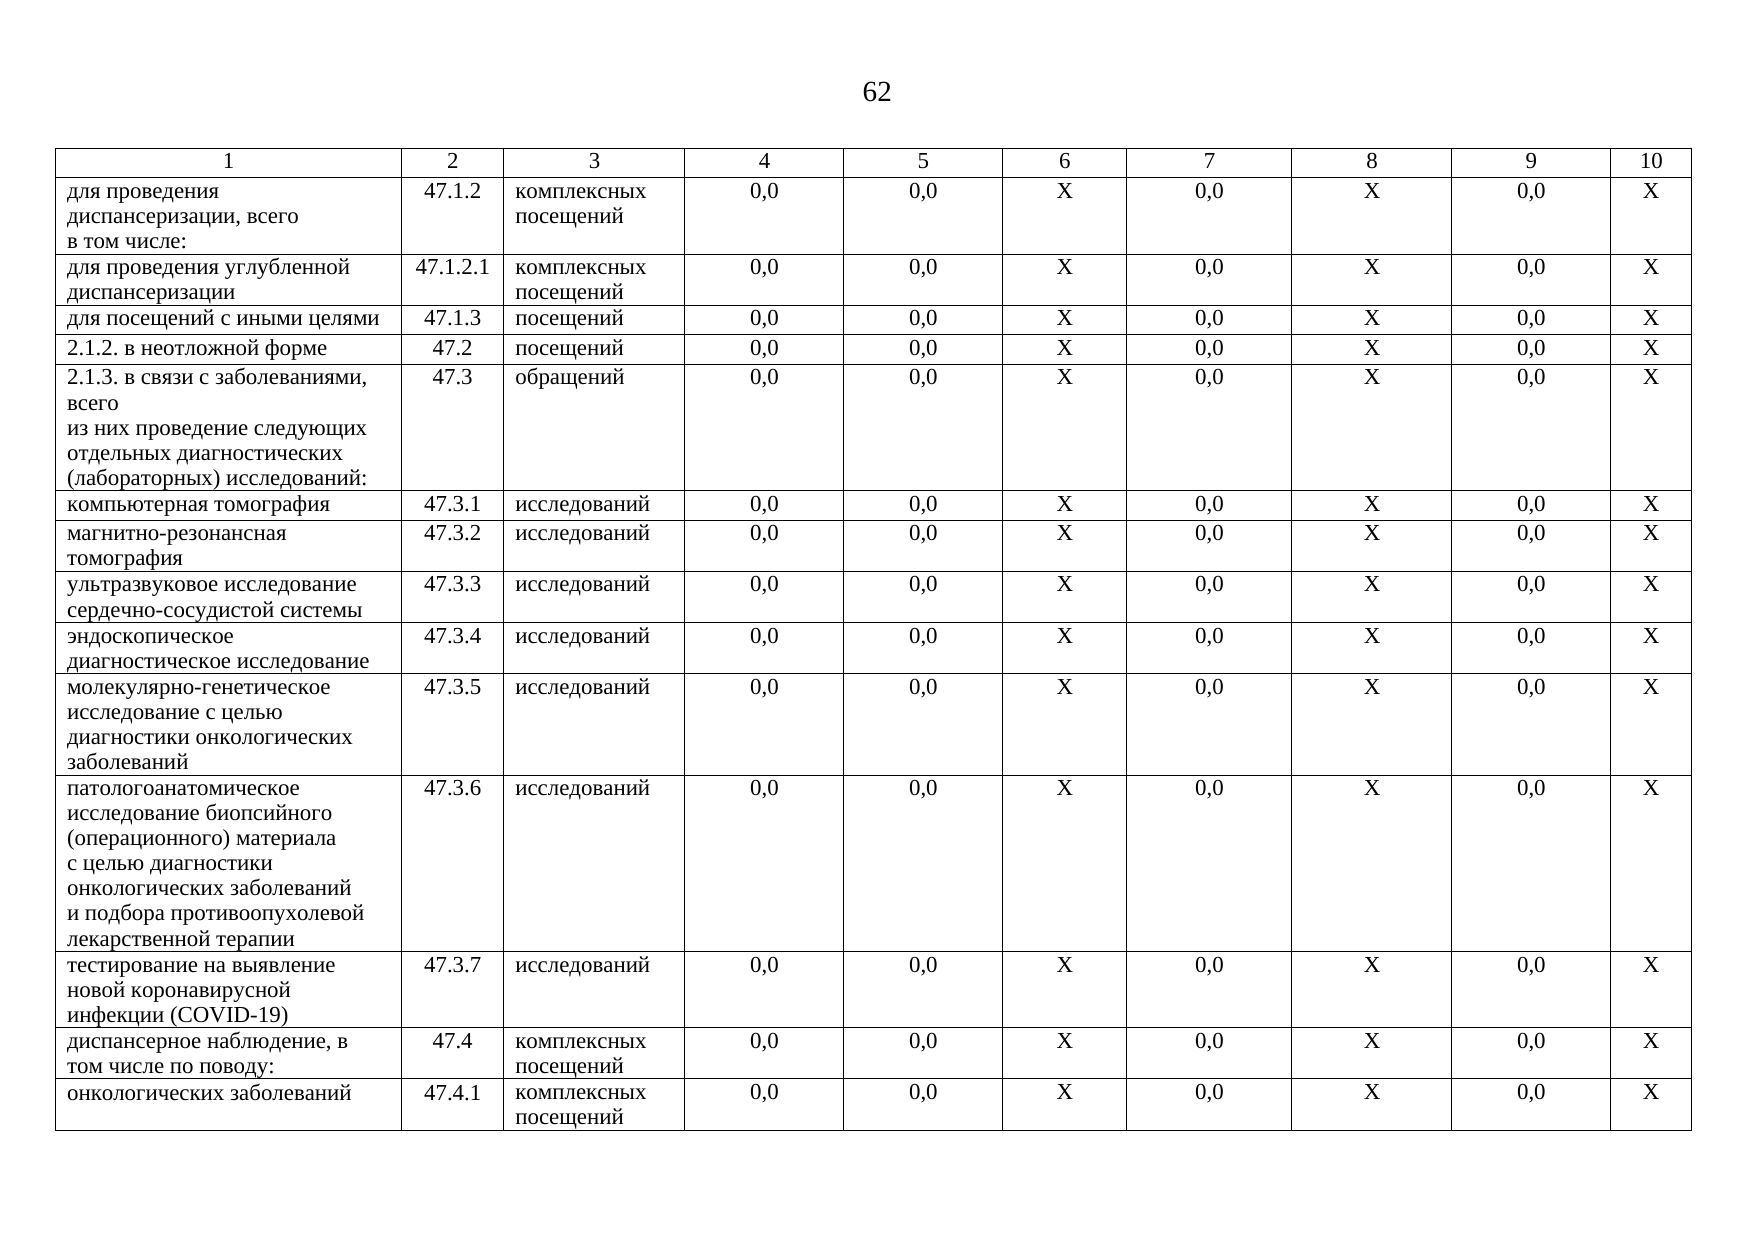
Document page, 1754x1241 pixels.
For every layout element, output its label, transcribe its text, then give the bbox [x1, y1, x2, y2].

table_cell Х [1611, 335, 1691, 364]
table_cell для проведения углубленной диспансеризации [56, 255, 401, 304]
table_cell Х [1003, 623, 1126, 673]
table_cell 47.3.2 [402, 521, 503, 571]
table_cell Х [1611, 674, 1691, 774]
table_cell Х [1003, 306, 1126, 334]
table_cell Х [1611, 1028, 1691, 1078]
table_cell Х [1611, 255, 1691, 304]
table_cell Х [1003, 952, 1126, 1027]
table_header 3 [504, 149, 684, 177]
table_cell Х [1611, 1079, 1691, 1129]
table_cell Х [1003, 674, 1126, 774]
table_cell Х [1292, 623, 1451, 673]
table_cell 0,0 [1127, 776, 1291, 951]
table_cell 47.3.5 [402, 674, 503, 774]
table_cell 0,0 [1452, 255, 1610, 304]
table_cell ультразвуковое исследование сердечно-сосудистой системы [56, 572, 401, 622]
table_cell 0,0 [1452, 572, 1610, 622]
table_cell 0,0 [685, 1028, 843, 1078]
table_cell Х [1003, 1079, 1126, 1129]
table_cell 0,0 [685, 365, 843, 490]
table_cell исследований [504, 491, 684, 520]
table_cell 0,0 [685, 521, 843, 571]
table_cell 0,0 [685, 776, 843, 951]
table_cell 47.2 [402, 335, 503, 364]
table_cell 0,0 [1452, 521, 1610, 571]
table_cell 0,0 [1127, 178, 1291, 253]
table_cell Х [1611, 521, 1691, 571]
table_cell исследований [504, 521, 684, 571]
table_cell исследований [504, 623, 684, 673]
table_cell 0,0 [1127, 952, 1291, 1027]
table_header 1 [56, 149, 401, 177]
table_cell 0,0 [685, 255, 843, 304]
table_cell для проведения диспансеризации, всего в том числе: [56, 178, 401, 253]
table_cell Х [1292, 491, 1451, 520]
table_cell Х [1003, 335, 1126, 364]
table_header 8 [1292, 149, 1451, 177]
table_cell 0,0 [1127, 674, 1291, 774]
table_cell Х [1611, 572, 1691, 622]
table_cell Х [1292, 365, 1451, 490]
table_cell 0,0 [1127, 521, 1291, 571]
table_cell онкологических заболеваний [56, 1079, 401, 1129]
table_cell 0,0 [844, 776, 1002, 951]
table_cell 0,0 [1452, 1079, 1610, 1129]
table_cell 0,0 [1127, 491, 1291, 520]
table_cell 0,0 [685, 952, 843, 1027]
table_cell посещений [504, 335, 684, 364]
table_header 9 [1452, 149, 1610, 177]
table_cell Х [1611, 178, 1691, 253]
table_cell комплексных посещений [504, 178, 684, 253]
table_cell 0,0 [1452, 335, 1610, 364]
table_cell исследований [504, 674, 684, 774]
table_cell комплексных посещений [504, 255, 684, 304]
table_header 2 [402, 149, 503, 177]
table_cell Х [1003, 491, 1126, 520]
table_cell Х [1611, 365, 1691, 490]
table_cell Х [1003, 178, 1126, 253]
table_cell 47.3.3 [402, 572, 503, 622]
table_cell Х [1003, 572, 1126, 622]
table_cell 0,0 [1127, 623, 1291, 673]
table_cell 47.3.7 [402, 952, 503, 1027]
table_cell 47.3 [402, 365, 503, 490]
table_cell 0,0 [844, 1079, 1002, 1129]
table_cell 0,0 [844, 178, 1002, 253]
table_cell 0,0 [844, 255, 1002, 304]
table_cell Х [1292, 255, 1451, 304]
table_cell 0,0 [685, 306, 843, 334]
table_cell 0,0 [1452, 491, 1610, 520]
table_cell 2.1.2. в неотложной форме [56, 335, 401, 364]
table_cell Х [1292, 521, 1451, 571]
table_cell Х [1292, 1079, 1451, 1129]
table_cell 0,0 [685, 572, 843, 622]
table_header 5 [844, 149, 1002, 177]
table_cell Х [1003, 521, 1126, 571]
table_cell Х [1292, 1028, 1451, 1078]
table_cell 0,0 [844, 491, 1002, 520]
table_cell 47.1.2 [402, 178, 503, 253]
table_cell Х [1003, 1028, 1126, 1078]
table_cell Х [1611, 623, 1691, 673]
table_cell Х [1292, 572, 1451, 622]
table_cell 47.4 [402, 1028, 503, 1078]
table_cell 0,0 [844, 306, 1002, 334]
table_cell 0,0 [685, 335, 843, 364]
table_cell 0,0 [844, 952, 1002, 1027]
table_cell Х [1611, 491, 1691, 520]
table_cell 0,0 [685, 178, 843, 253]
table_cell 0,0 [1127, 306, 1291, 334]
table_cell 0,0 [844, 1028, 1002, 1078]
table_cell 0,0 [844, 335, 1002, 364]
table_cell патологоанатомическое исследование биопсийного (операционного) материала с целью диагностики онкологических заболеваний и подбора противоопухолевой лекарственной терапии [56, 776, 401, 951]
table_cell 0,0 [1127, 365, 1291, 490]
table_cell 0,0 [1127, 572, 1291, 622]
table_cell Х [1292, 674, 1451, 774]
table_cell Х [1611, 306, 1691, 334]
table_cell 0,0 [685, 674, 843, 774]
table_cell 0,0 [1452, 306, 1610, 334]
table_cell 47.3.4 [402, 623, 503, 673]
table_cell 0,0 [1127, 1028, 1291, 1078]
table_cell комплексных посещений [504, 1028, 684, 1078]
table_cell 0,0 [685, 491, 843, 520]
table_header 6 [1003, 149, 1126, 177]
table_cell Х [1292, 178, 1451, 253]
table_cell 0,0 [844, 674, 1002, 774]
table_cell посещений [504, 306, 684, 334]
table_cell Х [1611, 952, 1691, 1027]
table_cell для посещений с иными целями [56, 306, 401, 334]
table_cell компьютерная томография [56, 491, 401, 520]
table_cell эндоскопическое диагностическое исследование [56, 623, 401, 673]
table_cell магнитно-резонансная томография [56, 521, 401, 571]
table_cell 0,0 [844, 521, 1002, 571]
table_cell 47.4.1 [402, 1079, 503, 1129]
table_cell комплексных посещений [504, 1079, 684, 1129]
table_cell 0,0 [1452, 1028, 1610, 1078]
table_cell 0,0 [1127, 255, 1291, 304]
table_cell 0,0 [1452, 623, 1610, 673]
table_cell исследований [504, 572, 684, 622]
table_header 4 [685, 149, 843, 177]
table_cell Х [1611, 776, 1691, 951]
table_cell исследований [504, 776, 684, 951]
table_cell 0,0 [1452, 776, 1610, 951]
table_cell 0,0 [1452, 952, 1610, 1027]
table_cell 2.1.3. в связи с заболеваниями, всего из них проведение следующих отдельных диагностических (лабораторных) исследований: [56, 365, 401, 490]
table_cell 0,0 [844, 365, 1002, 490]
table_cell 0,0 [844, 572, 1002, 622]
table_cell исследований [504, 952, 684, 1027]
table_cell 0,0 [1452, 178, 1610, 253]
table_cell 47.3.1 [402, 491, 503, 520]
table_cell Х [1003, 776, 1126, 951]
table_header 10 [1611, 149, 1691, 177]
table_cell 0,0 [685, 1079, 843, 1129]
table_cell 47.1.3 [402, 306, 503, 334]
table_cell 0,0 [1127, 1079, 1291, 1129]
table_cell Х [1003, 255, 1126, 304]
table_cell 0,0 [1127, 335, 1291, 364]
table_cell Х [1292, 335, 1451, 364]
table_header 7 [1127, 149, 1291, 177]
table_cell 0,0 [844, 623, 1002, 673]
table_cell диспансерное наблюдение, в том числе по поводу: [56, 1028, 401, 1078]
table_cell молекулярно-генетическое исследование с целью диагностики онкологических заболеваний [56, 674, 401, 774]
table_cell Х [1003, 365, 1126, 490]
table_cell 0,0 [1452, 365, 1610, 490]
table_cell 47.3.6 [402, 776, 503, 951]
table_cell обращений [504, 365, 684, 490]
table_cell Х [1292, 306, 1451, 334]
table_cell Х [1292, 776, 1451, 951]
table_cell тестирование на выявление новой коронавирусной инфекции (COVID-19) [56, 952, 401, 1027]
table_cell 0,0 [685, 623, 843, 673]
table_cell Х [1292, 952, 1451, 1027]
table_cell 0,0 [1452, 674, 1610, 774]
table_cell 47.1.2.1 [402, 255, 503, 304]
